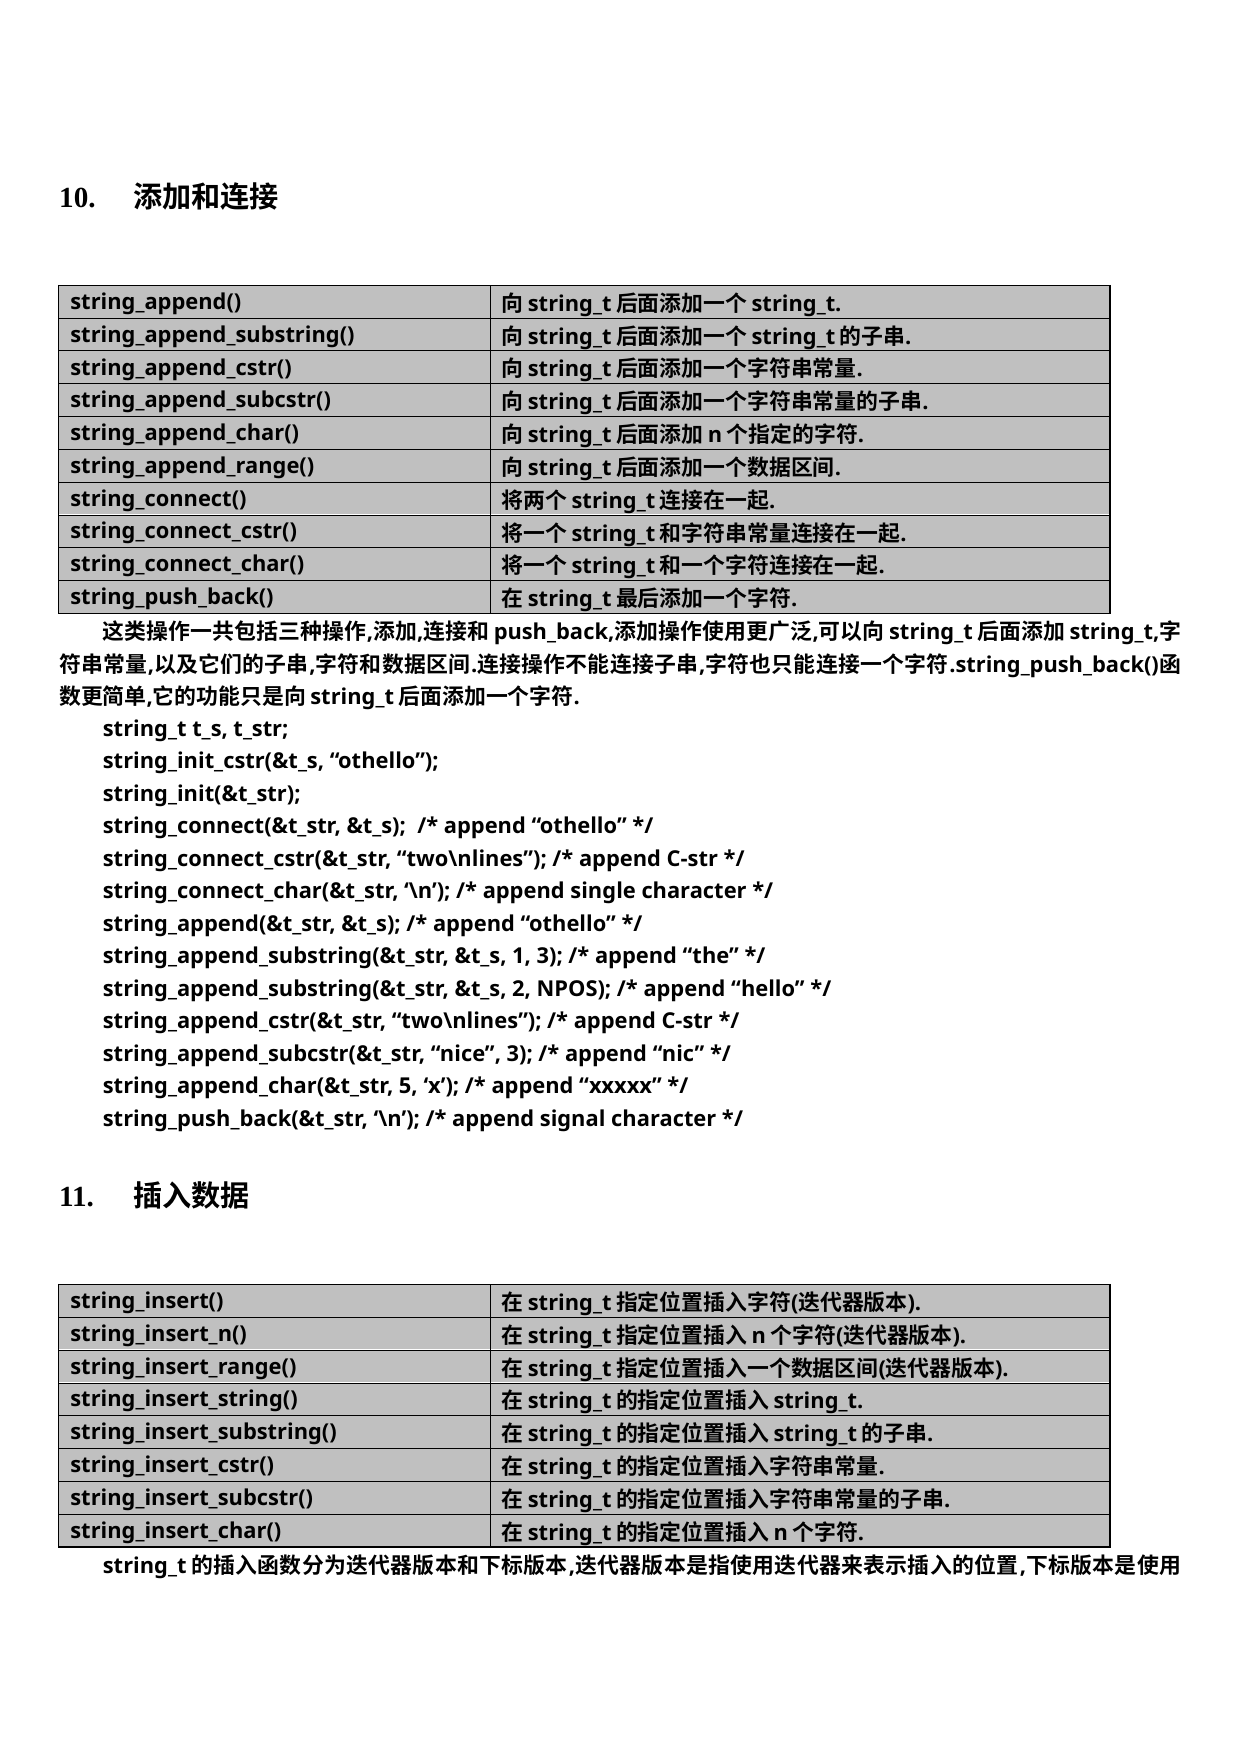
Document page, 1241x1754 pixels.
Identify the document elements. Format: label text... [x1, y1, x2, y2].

table_cell string_append_range() [59, 450, 490, 482]
text string_t的插入函数分为迭代器版本和下标版本,迭代器版本是指使用迭代器来表示插入的位置,下标版本是使用 [59, 1547, 1181, 1580]
table_cell 将两个string_t连接在一起. [491, 483, 1109, 514]
text 这类操作一共包括三种操作,添加,连接和push_back,添加操作使用更广泛,可以向string_t后面添加string_t,字符串常量,以及它们的子串,字符和数据区间.连接操作不能连接子串,字符也只能连接一个字符.string_push_back()函数更简单,它的功能只是向string_t后面添加一个字符. [59, 614, 1181, 711]
table_cell 向string_t后面添加一个string_t的子串. [491, 319, 1109, 350]
text string_append_cstr(&t_str, “two\nlines”); /* append C-str */ [59, 1004, 1181, 1036]
text string_t t_s, t_str; [59, 711, 1181, 744]
text string_connect_cstr(&t_str, “two\nlines”); /* append C-str */ [59, 841, 1181, 874]
text string_connect_char(&t_str, ‘\n’); /* append single character */ [59, 874, 1181, 906]
text string_append(&t_str, &t_s); /* append “othello” */ [59, 906, 1181, 939]
table_cell 在string_t的指定位置插入字符串常量. [491, 1449, 1109, 1481]
table_cell string_append_subcstr() [59, 384, 490, 416]
text string_init(&t_str); [59, 776, 1181, 809]
table_cell 在string_t的指定位置插入string_t. [491, 1384, 1109, 1415]
table_cell 将一个string_t和一个字符连接在一起. [491, 548, 1109, 580]
subtitle 添加和连接 [59, 162, 1181, 227]
table_cell 向string_t后面添加一个字符串常量. [491, 351, 1109, 383]
table_cell 向string_t后面添加一个数据区间. [491, 450, 1109, 482]
table_cell 在string_t的指定位置插入n个字符. [491, 1515, 1109, 1546]
table_header string_append() [59, 286, 490, 318]
table_cell 在string_t指定位置插入n个字符(迭代器版本). [491, 1318, 1109, 1349]
table_cell 在string_t最后添加一个字符. [491, 581, 1109, 613]
table_cell string_push_back() [59, 581, 490, 613]
table_cell string_connect_char() [59, 548, 490, 580]
table_cell string_append_substring() [59, 319, 490, 350]
table_cell string_connect_cstr() [59, 516, 490, 547]
text string_init_cstr(&t_s, “othello”); [59, 744, 1181, 776]
table_cell string_insert_n() [59, 1318, 490, 1349]
table_header 在string_t指定位置插入字符(迭代器版本). [491, 1285, 1109, 1317]
table_cell string_insert_subcstr() [59, 1482, 490, 1514]
table_cell 将一个string_t和字符串常量连接在一起. [491, 516, 1109, 547]
table_cell string_append_char() [59, 417, 490, 449]
table_cell string_insert_range() [59, 1351, 490, 1382]
table_cell 在string_t指定位置插入一个数据区间(迭代器版本). [491, 1351, 1109, 1382]
text string_append_char(&t_str, 5, ‘x’); /* append “xxxxx” */ [59, 1069, 1181, 1101]
table_cell string_connect() [59, 483, 490, 514]
table_cell 在string_t的指定位置插入字符串常量的子串. [491, 1482, 1109, 1514]
table_cell 向string_t后面添加n个指定的字符. [491, 417, 1109, 449]
table_header 向string_t后面添加一个string_t. [491, 286, 1109, 318]
table_cell 在string_t的指定位置插入string_t的子串. [491, 1416, 1109, 1448]
text string_push_back(&t_str, ‘\n’); /* append signal character */ [59, 1101, 1181, 1134]
text string_connect(&t_str, &t_s); /* append “othello” */ [59, 809, 1181, 841]
table_header string_insert() [59, 1285, 490, 1317]
subtitle 插入数据 [59, 1161, 1181, 1226]
table_cell string_append_cstr() [59, 351, 490, 383]
text string_append_subcstr(&t_str, “nice”, 3); /* append “nic” */ [59, 1036, 1181, 1069]
table_cell string_insert_char() [59, 1515, 490, 1546]
table_cell string_insert_substring() [59, 1416, 490, 1448]
table_cell string_insert_cstr() [59, 1449, 490, 1481]
text string_append_substring(&t_str, &t_s, 1, 3); /* append “the” */ [59, 939, 1181, 971]
table_cell string_insert_string() [59, 1384, 490, 1415]
table_cell 向string_t后面添加一个字符串常量的子串. [491, 384, 1109, 416]
text string_append_substring(&t_str, &t_s, 2, NPOS); /* append “hello” */ [59, 971, 1181, 1004]
